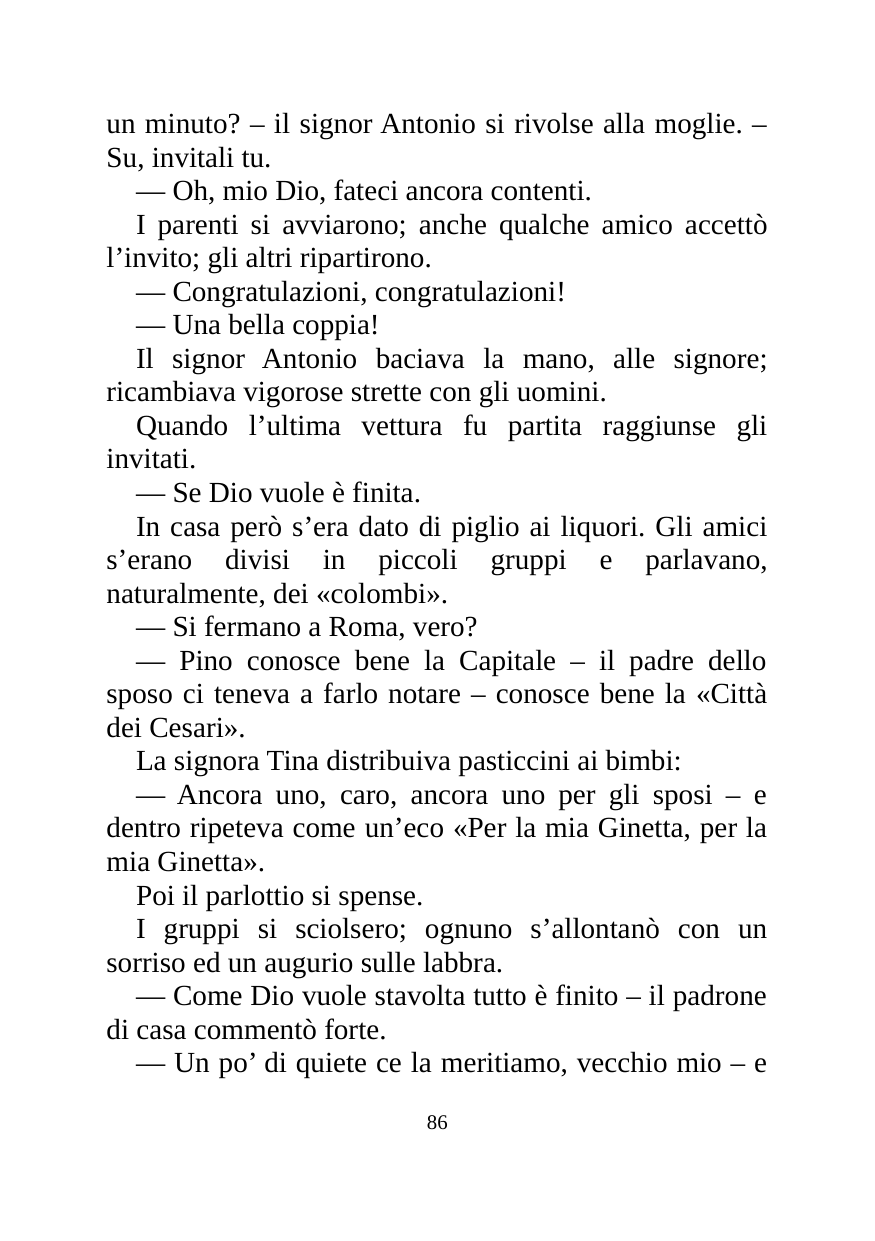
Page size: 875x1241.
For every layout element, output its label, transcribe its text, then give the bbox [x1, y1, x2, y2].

text un minuto? – il signor Antonio si rivolse alla moglie. – Su, invitali tu. [106, 106, 768, 173]
text — Oh, mio Dio, fateci ancora contenti. [106, 173, 768, 207]
text I gruppi si sciolsero; ognuno s’allontanò con un sorriso ed un augurio sulle labbra. [106, 911, 768, 978]
text I parenti si avviarono; anche qualche amico accettò l’invito; gli altri ripartirono. [106, 207, 768, 274]
text — Un po’ di quiete ce la meritiamo, vecchio mio – e [106, 1045, 768, 1079]
text In casa però s’era dato di piglio ai liquori. Gli amici s’erano divisi in piccoli gruppi e parlavano, naturalmente, dei «colombi». [106, 509, 768, 609]
text — Come Dio vuole stavolta tutto è finito – il padrone di casa commentò forte. [106, 978, 768, 1045]
text La signora Tina distribuiva pasticcini ai bimbi: [106, 743, 768, 777]
text — Se Dio vuole è finita. [106, 475, 768, 509]
text Il signor Antonio baciava la mano, alle signore; ricambiava vigorose strette con gli uomini. [106, 341, 768, 408]
text Quando l’ultima vettura fu partita raggiunse gli invitati. [106, 408, 768, 475]
text Poi il parlottio si spense. [106, 878, 768, 911]
text — Congratulazioni, congratulazioni! [106, 274, 768, 307]
text — Si fermano a Roma, vero? [106, 609, 768, 643]
text — Pino conosce bene la Capitale – il padre dello sposo ci teneva a farlo notare – conosce bene la «Città dei Cesari». [106, 643, 768, 743]
text — Ancora uno, caro, ancora uno per gli sposi – e dentro ripeteva come un’eco «Per la mia Ginetta, per la mia Ginetta». [106, 777, 768, 878]
text — Una bella coppia! [106, 307, 768, 341]
